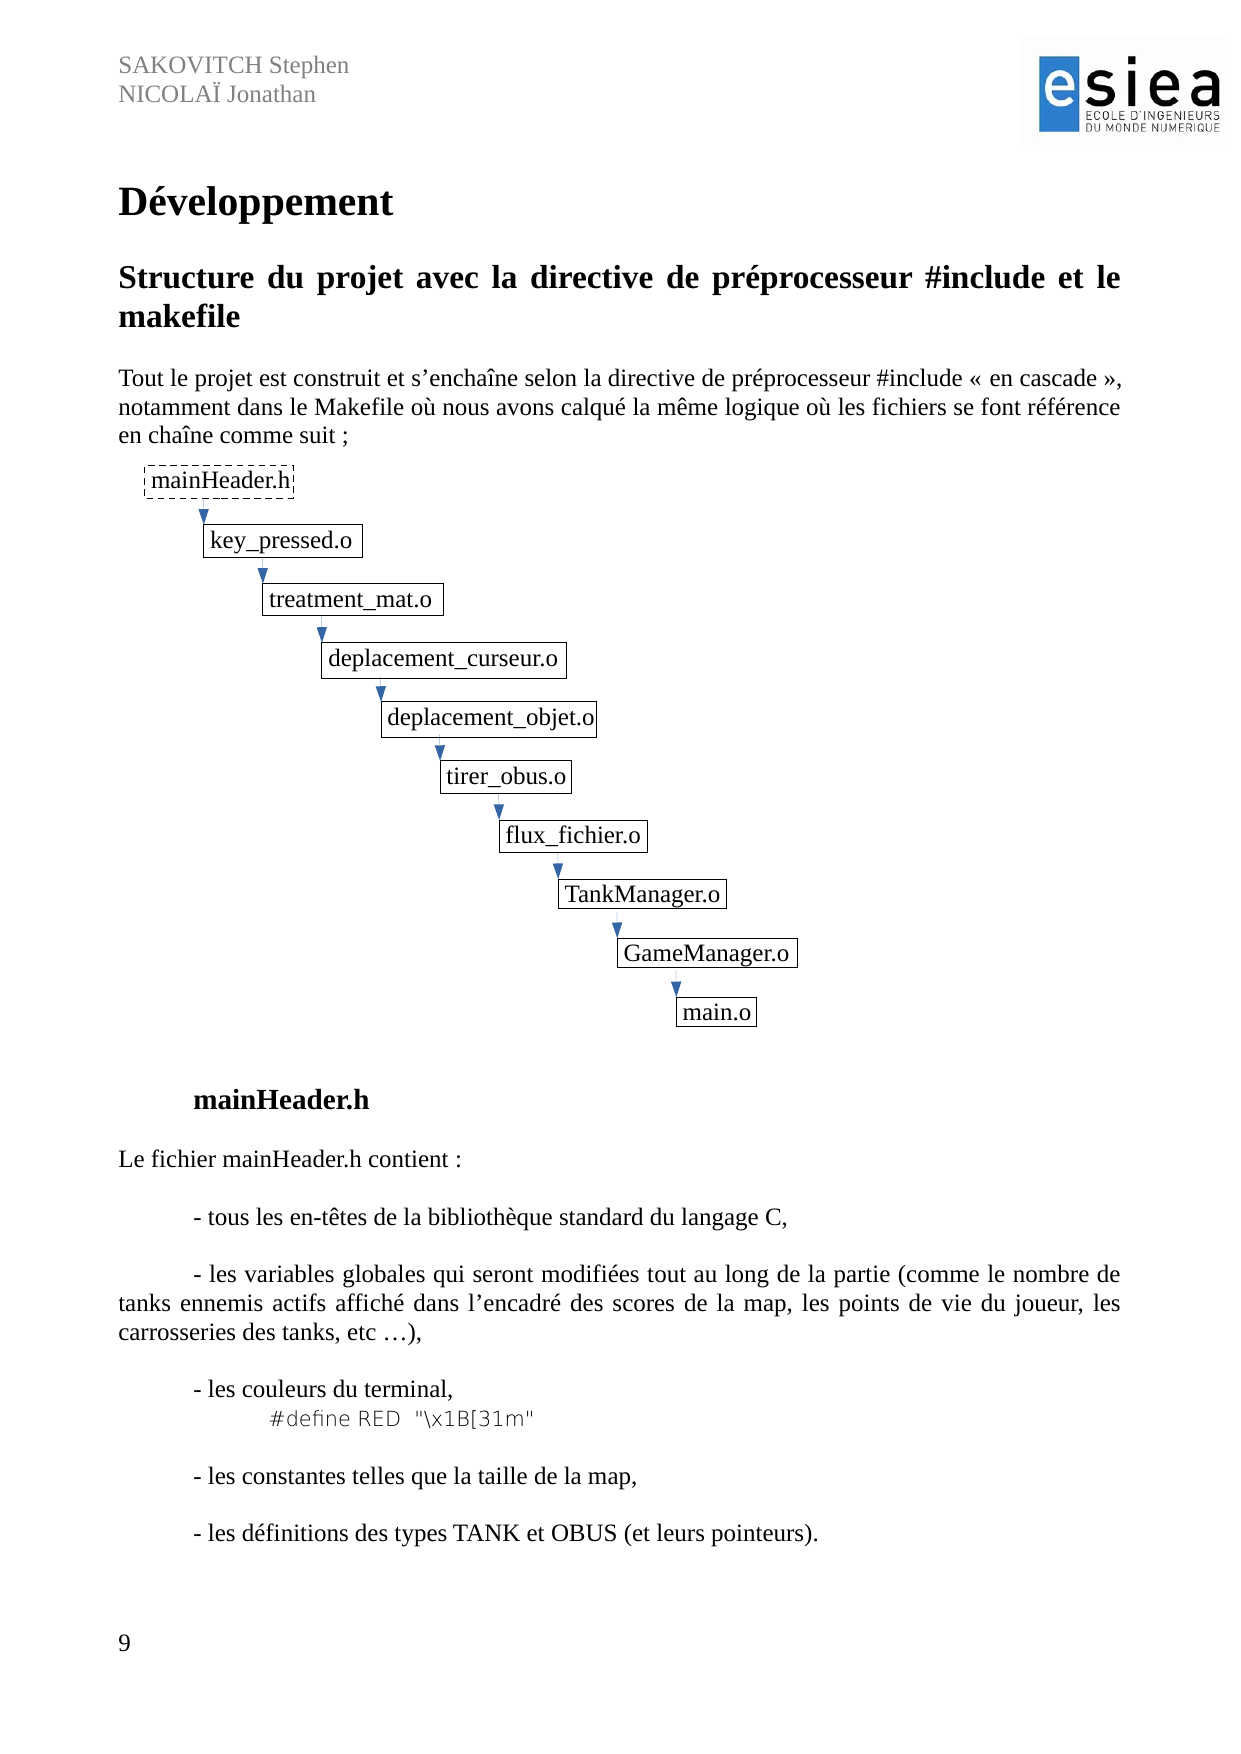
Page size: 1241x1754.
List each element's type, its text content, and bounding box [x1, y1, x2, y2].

text Structure du projet avec la directive de préprocesseur #include et le makefile [118, 258, 1122, 334]
picture [1020, 37, 1231, 145]
text - les variables globales qui seront modifiées tout au long de la partie (comme le nombre de tanks ennemis actifs affiché dans l’encadré des scores de la map, les points de vie du joueur, les carrosseries des tanks, etc …), [118, 1259, 1122, 1345]
text - les constantes telles que la taille de la map, [118, 1461, 1122, 1489]
text Développement [118, 176, 1122, 224]
text mainHeader.h [118, 1082, 1122, 1115]
text Le fichier mainHeader.h contient : [118, 1144, 1122, 1173]
text Tout le projet est construit et s’enchaîne selon la directive de préprocesseur #include « en cascade », notamment dans le Makefile où nous avons calqué la même logique où les fichiers se font référence en chaîne comme suit ; [118, 363, 1122, 449]
text - les définitions des types TANK et OBUS (et leurs pointeurs). [118, 1518, 1122, 1547]
text #define RED "\x1B[31m" [118, 1403, 1122, 1432]
text - tous les en-têtes de la bibliothèque standard du langage C, [118, 1202, 1122, 1230]
text - les couleurs du terminal, [118, 1374, 1122, 1403]
